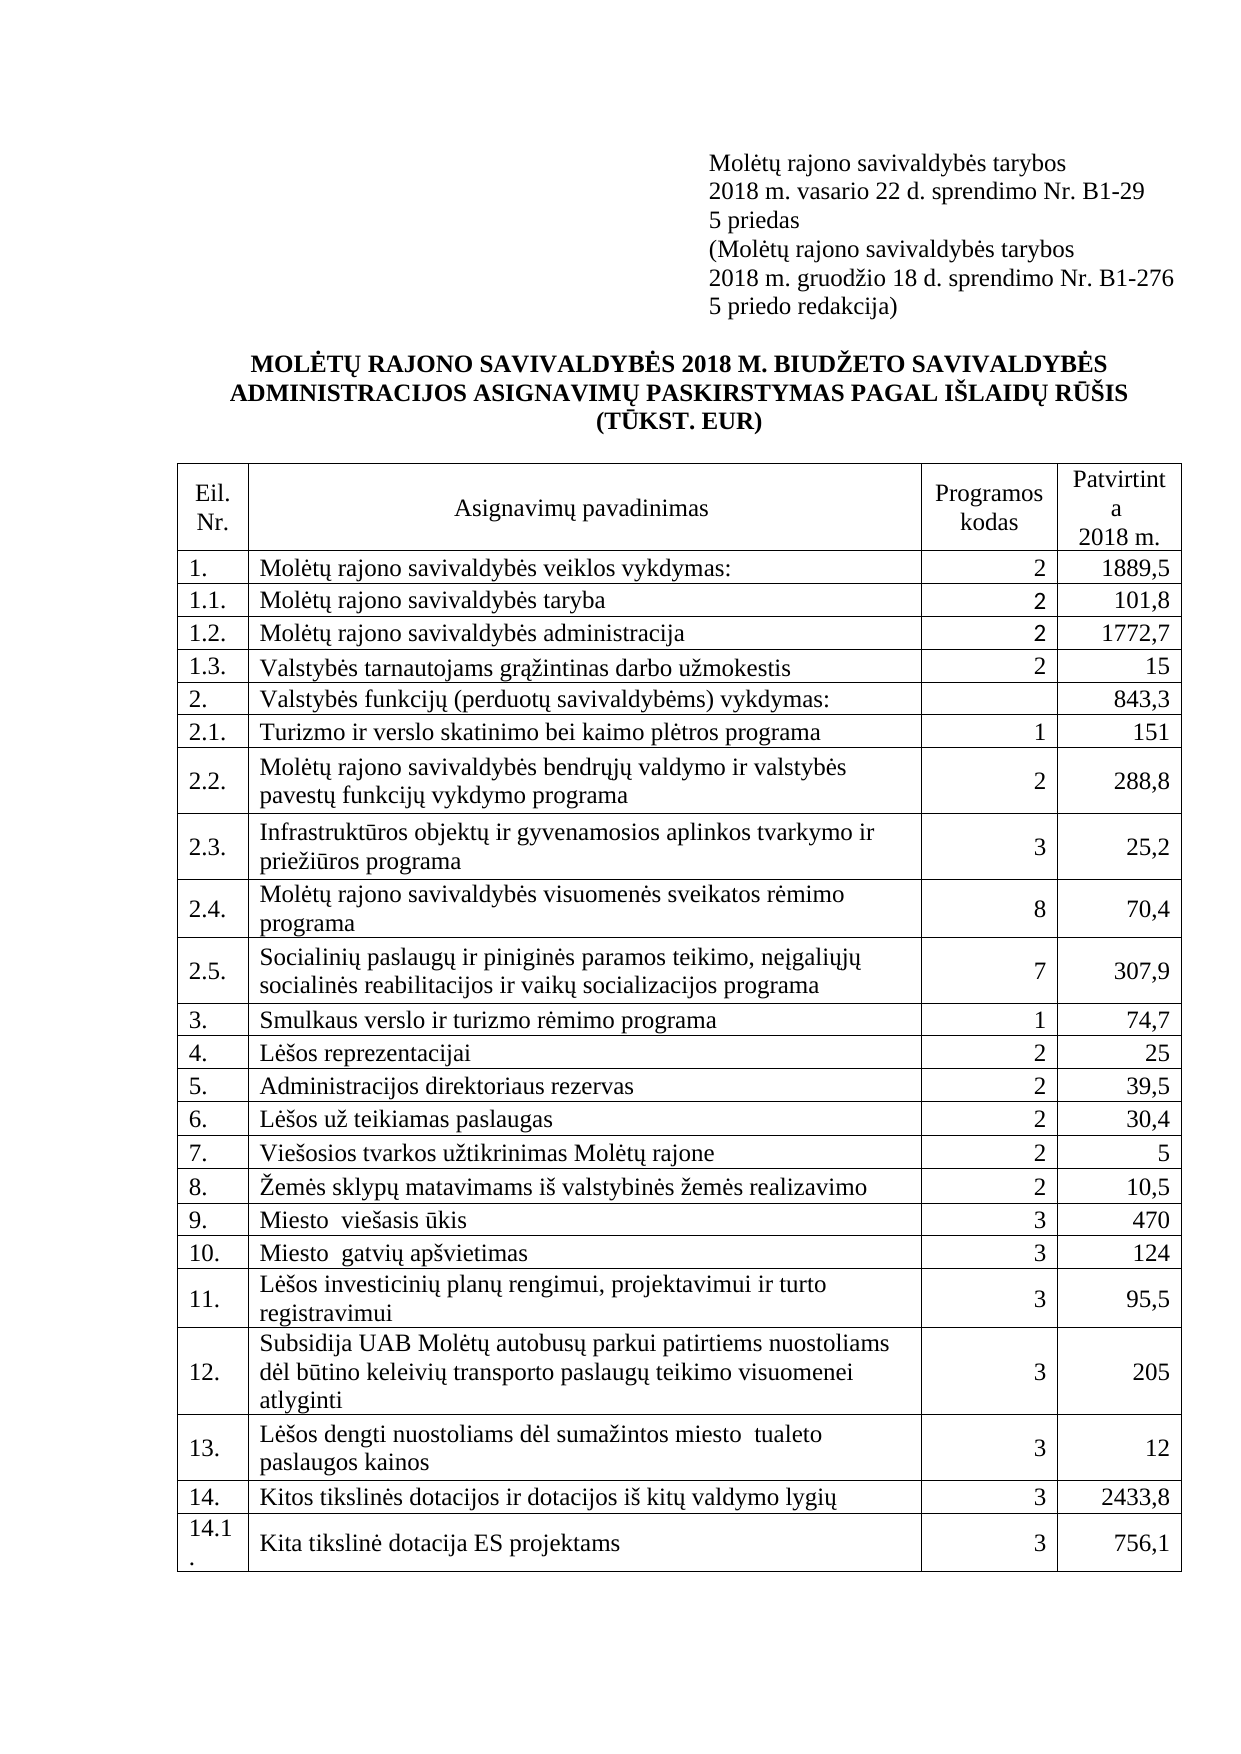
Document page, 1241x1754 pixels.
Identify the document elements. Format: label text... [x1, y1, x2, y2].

table_cell 205 [1058, 1328, 1181, 1414]
table_cell 2 [922, 617, 1057, 649]
table_cell 3 [922, 1481, 1057, 1512]
table_cell Subsidija UAB Molėtų autobusų parkui patirtiems nuostoliams dėl būtino keleivių transporto paslaugų teikimo visuomenei atlyginti [249, 1328, 921, 1414]
text 5 priedas [177, 205, 1181, 234]
table_cell 307,9 [1058, 938, 1181, 1003]
table_cell 2. [178, 683, 248, 714]
table_cell 3 [922, 1236, 1057, 1268]
table_header [1057, 435, 1181, 463]
table_cell 14.1. [178, 1514, 248, 1571]
table_cell 2 [922, 1169, 1057, 1203]
table_cell 101,8 [1058, 584, 1181, 616]
table_cell 3. [178, 1004, 248, 1035]
text 5 priedo redakcija) [177, 291, 1181, 320]
table_cell 1 [922, 715, 1057, 747]
table_cell Eil. Nr. [178, 464, 248, 550]
table_cell 30,4 [1058, 1102, 1181, 1135]
table_cell 2.2. [178, 748, 248, 813]
table_cell 8 [922, 880, 1057, 937]
table_header [177, 435, 248, 463]
table_header [248, 435, 921, 463]
table_cell Molėtų rajono savivaldybės visuomenės sveikatos rėmimo programa [249, 880, 921, 937]
text MOLĖTŲ RAJONO SAVIVALDYBĖS 2018 M. BIUDŽETO SAVIVALDYBĖS ADMINISTRACIJOS ASIGNAVIMŲ PASKIRSTYMAS PAGAL IŠLAIDŲ RŪŠIS (TŪKST. EUR) [177, 349, 1181, 435]
table_cell 2 [922, 1102, 1057, 1135]
table_cell 10,5 [1058, 1169, 1181, 1203]
table_cell 7 [922, 938, 1057, 1003]
text (Molėtų rajono savivaldybės tarybos [177, 234, 1181, 263]
table_cell Programos kodas [922, 464, 1057, 550]
table_cell 151 [1058, 715, 1181, 747]
table_cell 1.1. [178, 584, 248, 616]
table_cell 3 [922, 814, 1057, 878]
table_cell Asignavimų pavadinimas [249, 464, 921, 550]
table_cell Molėtų rajono savivaldybės taryba [249, 584, 921, 616]
table_cell 8. [178, 1169, 248, 1203]
table_cell 2.4. [178, 880, 248, 937]
table_cell Molėtų rajono savivaldybės administracija [249, 617, 921, 649]
table_cell Smulkaus verslo ir turizmo rėmimo programa [249, 1004, 921, 1035]
table_cell 2 [922, 1036, 1057, 1068]
table_cell [922, 683, 1057, 714]
table_cell 2433,8 [1058, 1481, 1181, 1512]
table_cell 1.3. [178, 650, 248, 682]
table_cell 13. [178, 1415, 248, 1480]
table_cell Valstybės tarnautojams grąžintinas darbo užmokestis [249, 650, 921, 682]
text Molėtų rajono savivaldybės tarybos [177, 148, 1181, 176]
table_cell Lėšos už teikiamas paslaugas [249, 1102, 921, 1135]
table_cell Miesto gatvių apšvietimas [249, 1236, 921, 1268]
table_cell Valstybės funkcijų (perduotų savivaldybėms) vykdymas: [249, 683, 921, 714]
text 2018 m. gruodžio 18 d. sprendimo Nr. B1-276 [177, 263, 1181, 291]
table_cell 3 [922, 1269, 1057, 1327]
table_cell 2 [922, 1069, 1057, 1101]
table_cell Kitos tikslinės dotacijos ir dotacijos iš kitų valdymo lygių [249, 1481, 921, 1512]
table_cell 2.1. [178, 715, 248, 747]
table_cell Lėšos dengti nuostoliams dėl sumažintos miesto tualeto paslaugos kainos [249, 1415, 921, 1480]
table_cell 25 [1058, 1036, 1181, 1068]
table_cell 5. [178, 1069, 248, 1101]
table_cell 3 [922, 1328, 1057, 1414]
table_cell 470 [1058, 1204, 1181, 1235]
table_cell Kita tikslinė dotacija ES projektams [249, 1514, 921, 1571]
table_cell 2.5. [178, 938, 248, 1003]
table_cell Administracijos direktoriaus rezervas [249, 1069, 921, 1101]
table_cell 4. [178, 1036, 248, 1068]
table_cell 15 [1058, 650, 1181, 682]
table_header [921, 435, 1057, 463]
table_cell 11. [178, 1269, 248, 1327]
table_cell Žemės sklypų matavimams iš valstybinės žemės realizavimo [249, 1169, 921, 1203]
table_cell 3 [922, 1415, 1057, 1480]
table_cell 70,4 [1058, 880, 1181, 937]
table_cell 288,8 [1058, 748, 1181, 813]
table_cell 1. [178, 551, 248, 583]
table_cell Infrastruktūros objektų ir gyvenamosios aplinkos tvarkymo ir priežiūros programa [249, 814, 921, 878]
table_cell 10. [178, 1236, 248, 1268]
table_cell 6. [178, 1102, 248, 1135]
table_cell 124 [1058, 1236, 1181, 1268]
table_cell Miesto viešasis ūkis [249, 1204, 921, 1235]
table_cell Molėtų rajono savivaldybės bendrųjų valdymo ir valstybės pavestų funkcijų vykdymo programa [249, 748, 921, 813]
table_cell 95,5 [1058, 1269, 1181, 1327]
table_cell 9. [178, 1204, 248, 1235]
table_cell Molėtų rajono savivaldybės veiklos vykdymas: [249, 551, 921, 583]
table_cell 1 [922, 1004, 1057, 1035]
table_cell 3 [922, 1514, 1057, 1571]
table_cell 12. [178, 1328, 248, 1414]
table_cell 7. [178, 1136, 248, 1168]
table_cell Patvirtinta 2018 m. [1058, 464, 1181, 550]
table_cell 5 [1058, 1136, 1181, 1168]
table_cell 12 [1058, 1415, 1181, 1480]
table_cell 14. [178, 1481, 248, 1512]
text 2018 m. vasario 22 d. sprendimo Nr. B1-29 [177, 176, 1181, 205]
table_cell 1772,7 [1058, 617, 1181, 649]
table_cell Socialinių paslaugų ir piniginės paramos teikimo, neįgaliųjų socialinės reabilitacijos ir vaikų socializacijos programa [249, 938, 921, 1003]
table_cell 25,2 [1058, 814, 1181, 878]
table_cell 39,5 [1058, 1069, 1181, 1101]
table_cell 2 [922, 551, 1057, 583]
table_cell Viešosios tvarkos užtikrinimas Molėtų rajone [249, 1136, 921, 1168]
table_cell 2 [922, 748, 1057, 813]
table_cell 1889,5 [1058, 551, 1181, 583]
table_cell Lėšos investicinių planų rengimui, projektavimui ir turto registravimui [249, 1269, 921, 1327]
table_cell 756,1 [1058, 1514, 1181, 1571]
table_cell 74,7 [1058, 1004, 1181, 1035]
table_cell 2 [922, 650, 1057, 682]
table_cell 3 [922, 1204, 1057, 1235]
table_cell 2 [922, 584, 1057, 616]
table_cell 1.2. [178, 617, 248, 649]
table_cell 843,3 [1058, 683, 1181, 714]
table_cell Turizmo ir verslo skatinimo bei kaimo plėtros programa [249, 715, 921, 747]
table_cell 2.3. [178, 814, 248, 878]
table_cell 2 [922, 1136, 1057, 1168]
table_cell Lėšos reprezentacijai [249, 1036, 921, 1068]
